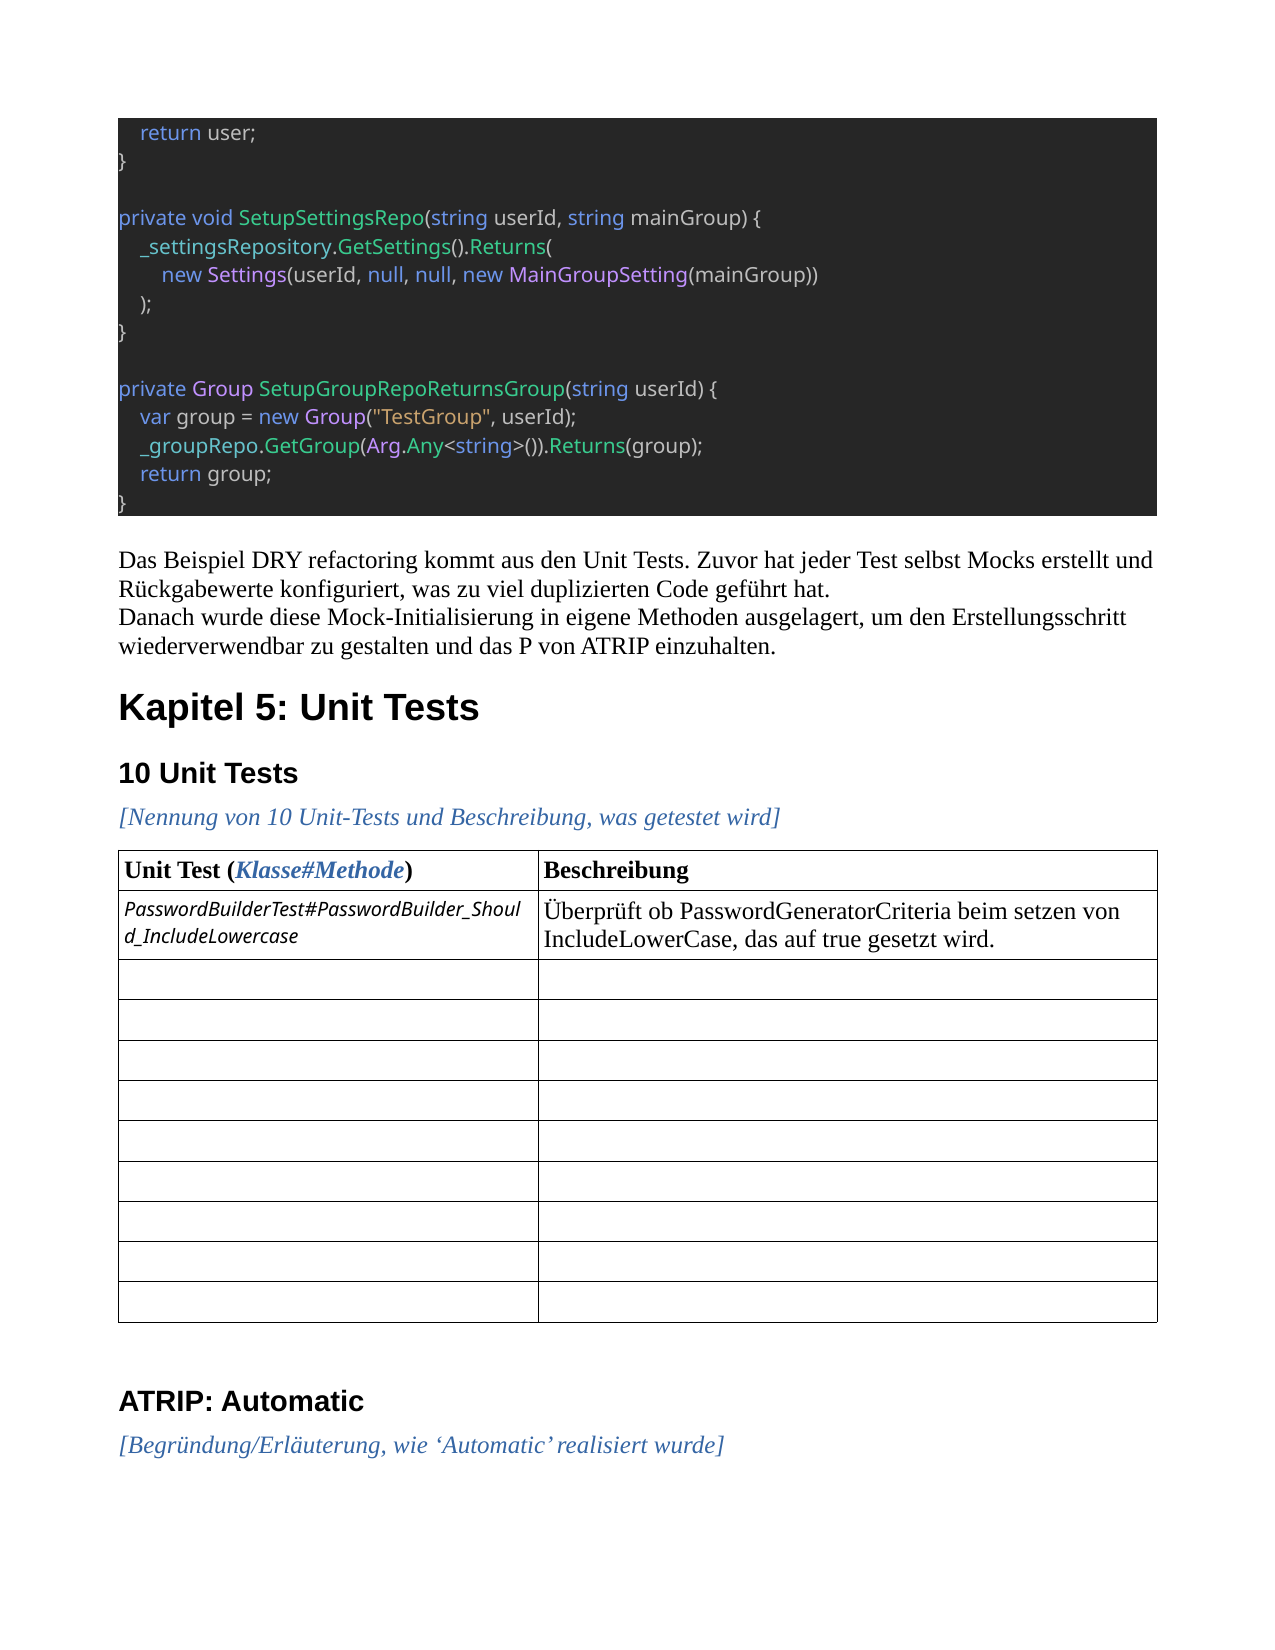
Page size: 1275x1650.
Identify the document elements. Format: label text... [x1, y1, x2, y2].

table_cell [539, 1000, 1157, 1039]
table_cell [539, 1162, 1157, 1201]
table_header Unit Test (Klasse#Methode) [119, 851, 538, 890]
text [Nennung von 10 Unit-Tests und Beschreibung, was getestet wird] [118, 802, 1157, 831]
subtitle 10 Unit Tests [118, 756, 1157, 789]
table_cell [539, 1242, 1157, 1281]
table_cell [119, 1121, 538, 1161]
table_cell [119, 1000, 538, 1039]
table_cell [119, 1242, 538, 1281]
table_cell [119, 1081, 538, 1120]
table_cell Überprüft ob PasswordGeneratorCriteria beim setzen von IncludeLowerCase, das auf true gesetzt wird. [539, 891, 1157, 959]
table_cell [119, 1282, 538, 1322]
table_cell [539, 960, 1157, 999]
table_cell PasswordBuilderTest#PasswordBuilder_Should_IncludeLowercase [119, 891, 538, 959]
table_header Beschreibung [539, 851, 1157, 890]
text Danach wurde diese Mock-Initialisierung in eigene Methoden ausgelagert, um den Erstellungsschritt wiederverwendbar zu gestalten und das P von ATRIP einzuhalten. [118, 602, 1157, 660]
table_cell [119, 960, 538, 999]
table_cell [539, 1121, 1157, 1161]
table_cell [119, 1162, 538, 1201]
table_cell [539, 1282, 1157, 1322]
subtitle Kapitel 5: Unit Tests [118, 685, 1157, 729]
text [Begründung/Erläuterung, wie ‘Automatic’ realisiert wurde] [118, 1430, 1157, 1459]
subtitle ATRIP: Automatic [118, 1384, 1157, 1418]
table_cell [539, 1041, 1157, 1080]
text Das Beispiel DRY refactoring kommt aus den Unit Tests. Zuvor hat jeder Test selbst Mocks erstellt und Rückgabewerte konfiguriert, was zu viel duplizierten Code geführt hat. [118, 545, 1157, 602]
table_cell [119, 1202, 538, 1241]
table_cell [539, 1202, 1157, 1241]
table_cell [119, 1041, 538, 1080]
text return user; } private void SetupSettingsRepo(string userId, string mainGroup) { _settingsRepository.GetSettings().Returns( new Settings(userId, null, null, new MainGroupSetting(mainGroup)) ); } private Group SetupGroupRepoReturnsGroup(string userId) { var group = new Group("TestGroup", userId); _groupRepo.GetGroup(Arg.Any<string>()).Returns(group); return group; } [118, 118, 1157, 516]
table_cell [539, 1081, 1157, 1120]
